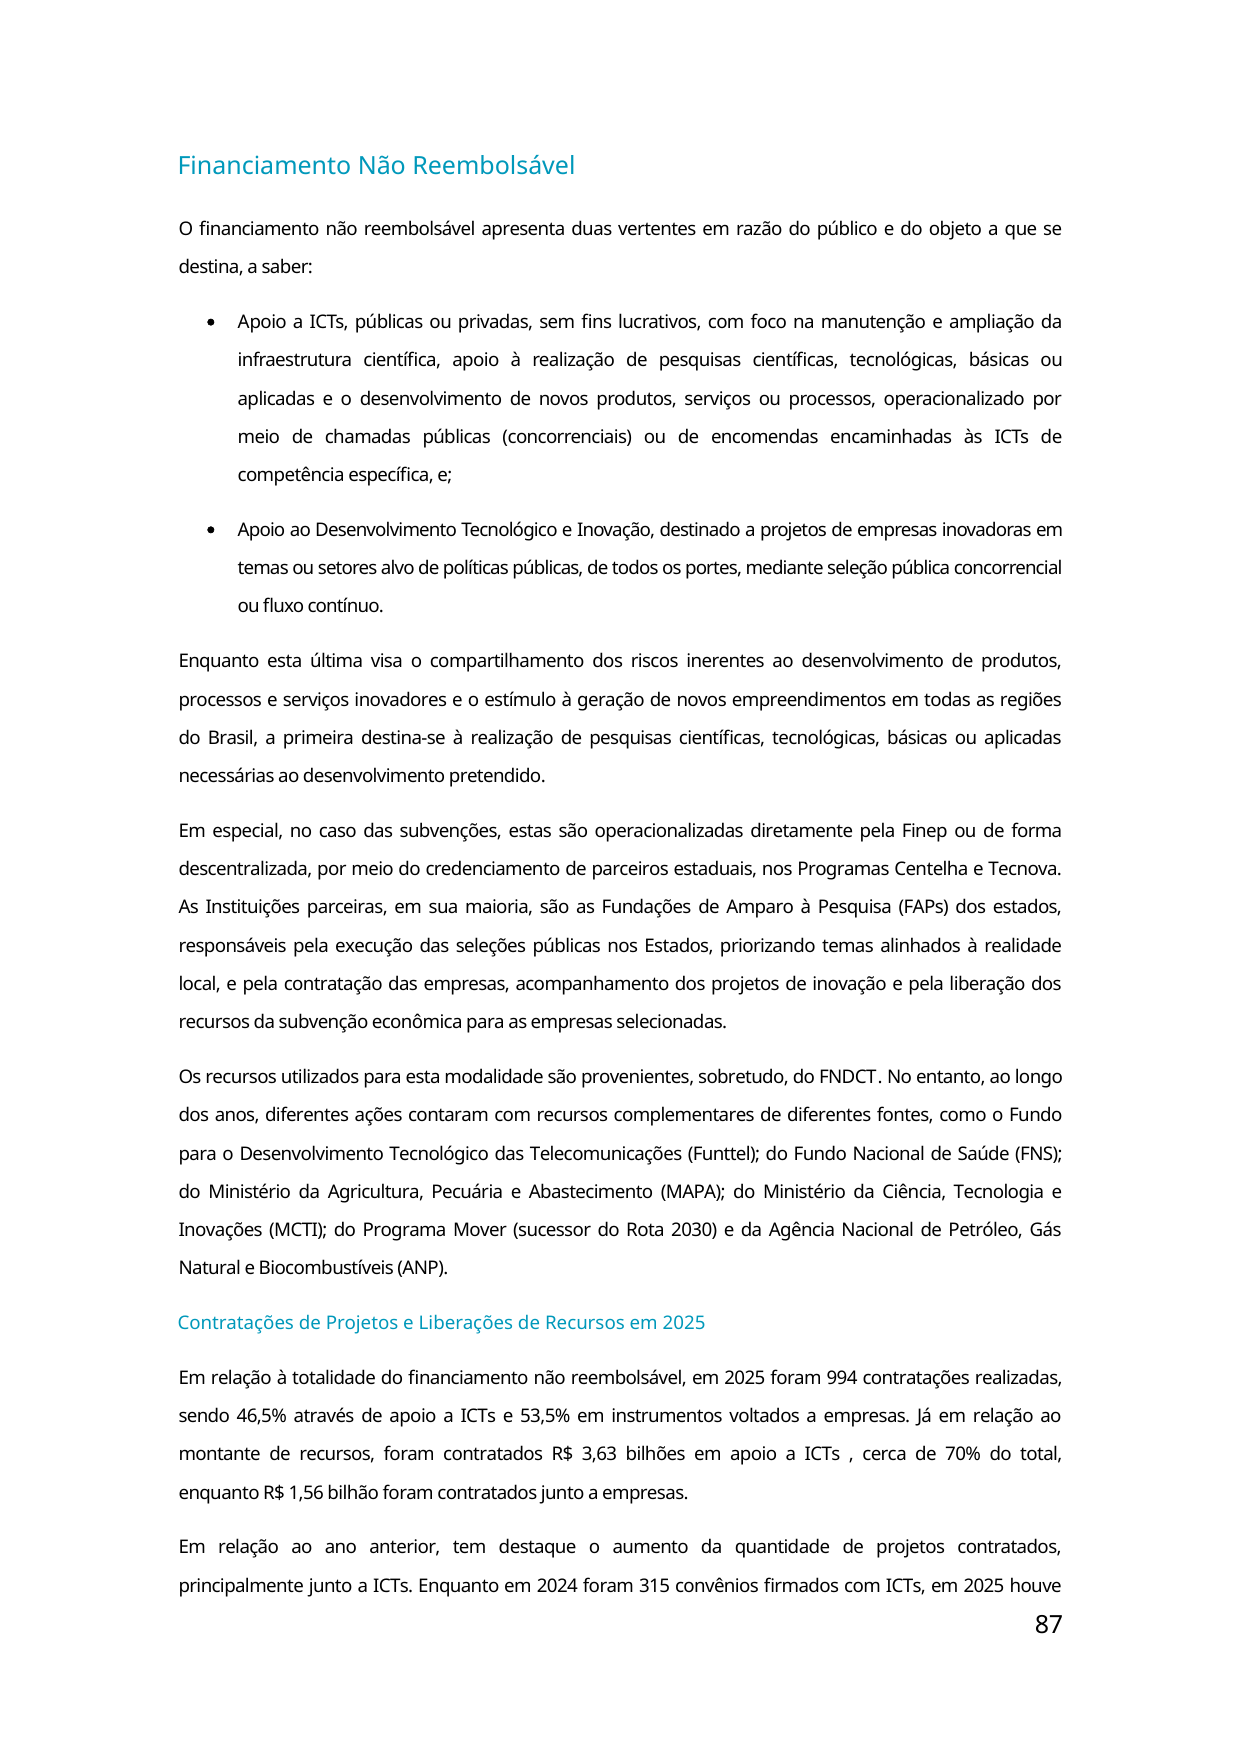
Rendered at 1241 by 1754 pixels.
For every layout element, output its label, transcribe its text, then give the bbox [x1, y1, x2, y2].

text Em relação à totalidade do financiamento não reembolsável, em 2025 foram 994 contratações realizadas, sendo 46,5% através de apoio a ICTs e 53,5% em instrumentos voltados a empresas. Já em relação ao montante de recursos, foram contratados R$ 3,63 bilhões em apoio a ICTs , cerca de 70% do total, enquanto R$ 1,56 bilhão foram contratados junto a empresas. [178, 1364, 1063, 1504]
list Apoio a ICTs, públicas ou privadas, sem fins lucrativos, com foco na manutenção e ampliação da infraestrutura científica, apoio à realização de pesquisas científicas, tecnológicas, básicas ou aplicadas e o desenvolvimento de novos produtos, serviços ou processos, operacionalizado por meio de chamadas públicas (concorrenciais) ou de encomendas encaminhadas às ICTs de competência específica, e; [207, 308, 1063, 487]
list Apoio ao Desenvolvimento Tecnológico e Inovação, destinado a projetos de empresas inovadoras em temas ou setores alvo de políticas públicas, de todos os portes, mediante seleção pública concorrencial ou fluxo contínuo. [207, 516, 1063, 618]
text Em especial, no caso das subvenções, estas são operacionalizadas diretamente pela Finep ou de forma descentralizada, por meio do credenciamento de parceiros estaduais, nos Programas Centelha e Tecnova. As Instituições parceiras, em sua maioria, são as Fundações de Amparo à Pesquisa (FAPs) dos estados, responsáveis pela execução das seleções públicas nos Estados, priorizando temas alinhados à realidade local, e pela contratação das empresas, acompanhamento dos projetos de inovação e pela liberação dos recursos da subvenção econômica para as empresas selecionadas. [178, 817, 1063, 1034]
text O financiamento não reembolsável apresenta duas vertentes em razão do público e do objeto a que se destina, a saber: [178, 215, 1063, 279]
text Os recursos utilizados para esta modalidade são provenientes, sobretudo, do FNDCT. No entanto, ao longo dos anos, diferentes ações contaram com recursos complementares de diferentes fontes, como o Fundo para o Desenvolvimento Tecnológico das Telecomunicações (Funttel); do Fundo Nacional de Saúde (FNS); do Ministério da Agricultura, Pecuária e Abastecimento (MAPA); do Ministério da Ciência, Tecnologia e Inovações (MCTI); do Programa Mover (sucessor do Rota 2030) e da Agência Nacional de Petróleo, Gás Natural e Biocombustíveis (ANP). [178, 1063, 1063, 1280]
subtitle Financiamento Não Reembolsável [177, 148, 1063, 182]
text Em relação ao ano anterior, tem destaque o aumento da quantidade de projetos contratados, principalmente junto a ICTs. Enquanto em 2024 foram 315 convênios firmados com ICTs, em 2025 houve [178, 1534, 1063, 1598]
text Enquanto esta última visa o compartilhamento dos riscos inerentes ao desenvolvimento de produtos, processos e serviços inovadores e o estímulo à geração de novos empreendimentos em todas as regiões do Brasil, a primeira destina-se à realização de pesquisas científicas, tecnológicas, básicas ou aplicadas necessárias ao desenvolvimento pretendido. [178, 648, 1063, 788]
subtitle Contratações de Projetos e Liberações de Recursos em 2025 [177, 1309, 1063, 1335]
